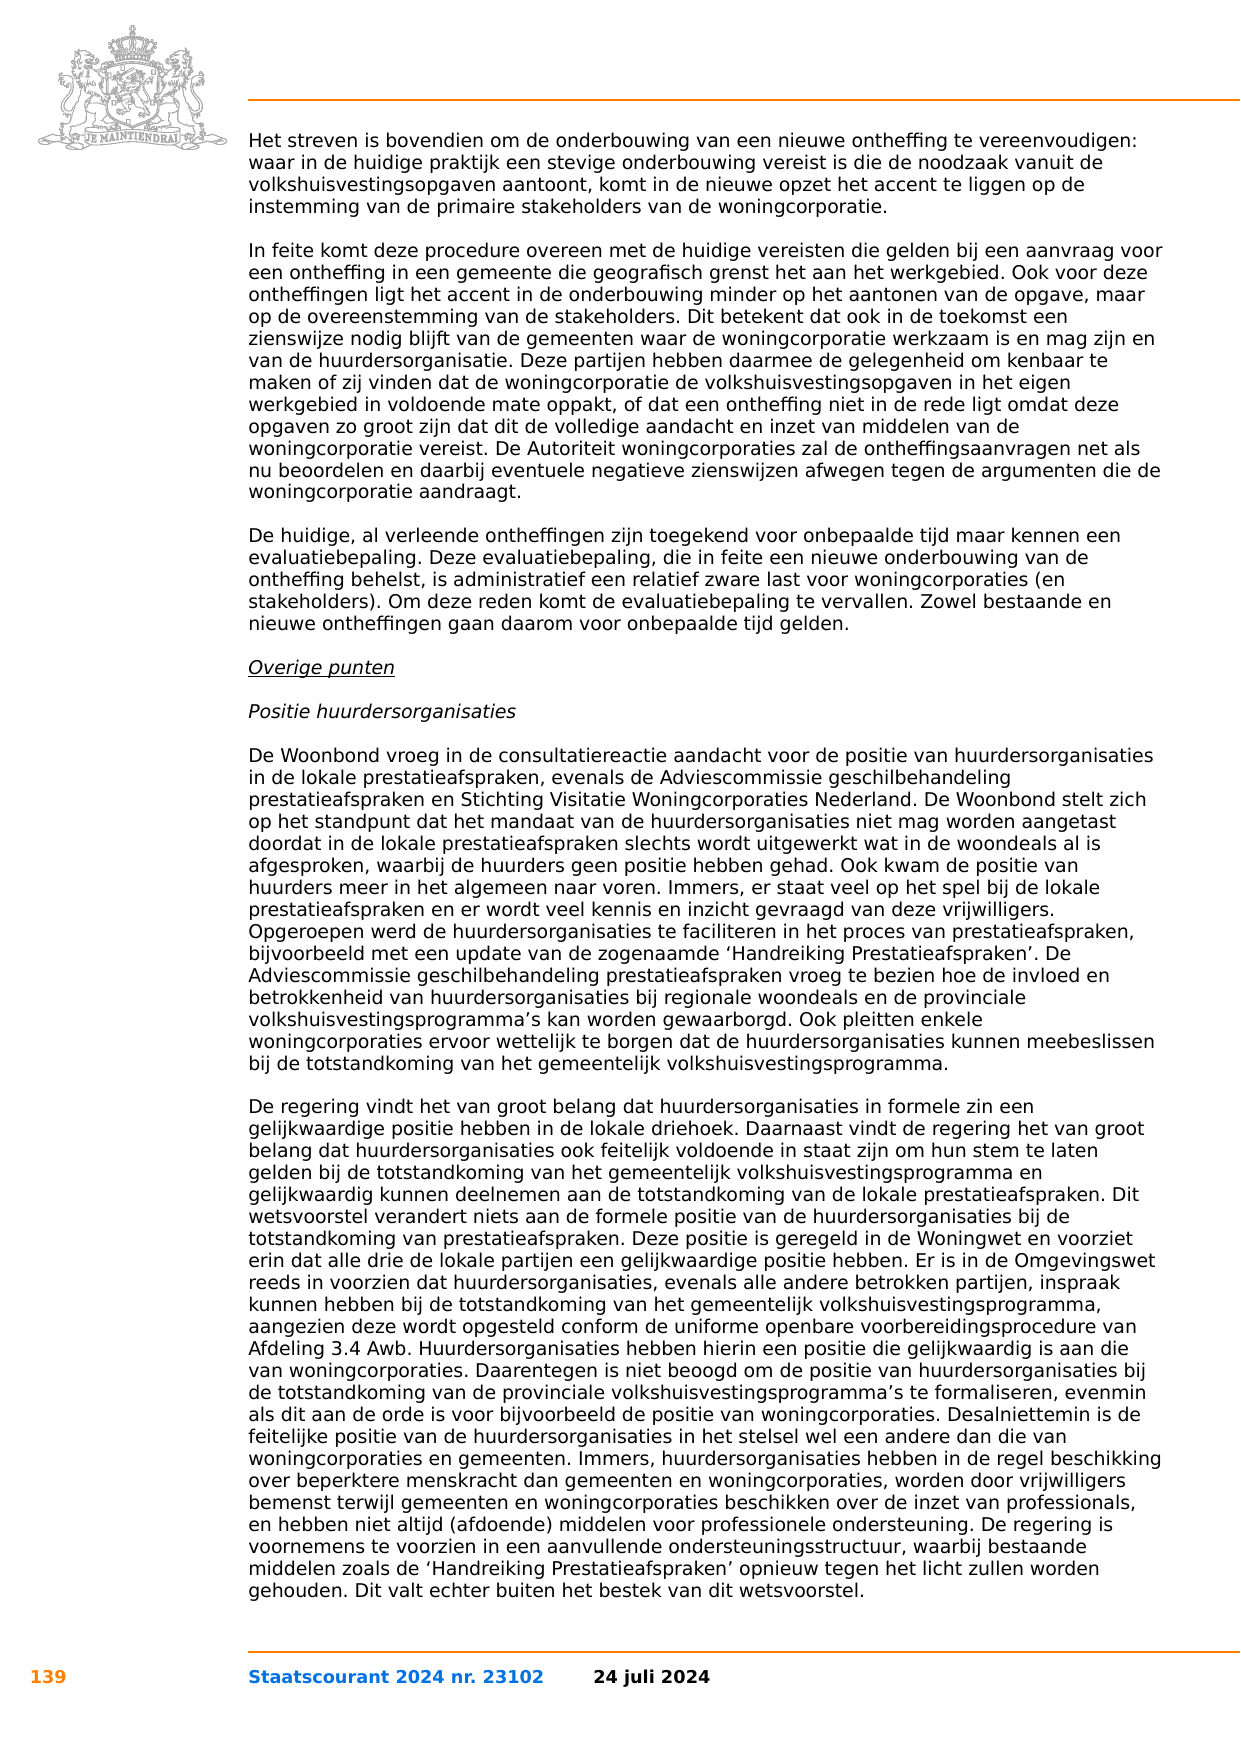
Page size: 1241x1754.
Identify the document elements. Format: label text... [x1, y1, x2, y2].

text De huidige, al verleende ontheffingen zijn toegekend voor onbepaalde tijd maar kennen een evaluatiebepaling. Deze evaluatiebepaling, die in feite een nieuwe onderbouwing van de ontheffing behelst, is administratief een relatief zware last voor woningcorporaties (en stakeholders). Om deze reden komt de evaluatiebepaling te vervallen. Zowel bestaande en nieuwe ontheffingen gaan daarom voor onbepaalde tijd gelden. [248, 525, 1163, 635]
text De Woonbond vroeg in de consultatiereactie aandacht voor de positie van huurdersorganisaties in de lokale prestatieafspraken, evenals de Adviescommissie geschilbehandeling prestatieafspraken en Stichting Visitatie Woningcorporaties Nederland. De Woonbond stelt zich op het standpunt dat het mandaat van de huurdersorganisaties niet mag worden aangetast doordat in de lokale prestatieafspraken slechts wordt uitgewerkt wat in de woondeals al is afgesproken, waarbij de huurders geen positie hebben gehad. Ook kwam de positie van huurders meer in het algemeen naar voren. Immers, er staat veel op het spel bij de lokale prestatieafspraken en er wordt veel kennis en inzicht gevraagd van deze vrijwilligers. Opgeroepen werd de huurdersorganisaties te faciliteren in het proces van prestatieafspraken, bijvoorbeeld met een update van de zogenaamde ‘Handreiking Prestatieafspraken’. De Adviescommissie geschilbehandeling prestatieafspraken vroeg te bezien hoe de invloed en betrokkenheid van huurdersorganisaties bij regionale woondeals en de provinciale volkshuisvestingsprogramma’s kan worden gewaarborgd. Ook pleitten enkele woningcorporaties ervoor wettelijk te borgen dat de huurdersorganisaties kunnen meebeslissen bij de totstandkoming van het gemeentelijk volkshuisvestingsprogramma. [248, 745, 1163, 1074]
picture [38, 25, 227, 150]
subtitle Positie huurdersorganisaties [248, 701, 1163, 723]
text In feite komt deze procedure overeen met de huidige vereisten die gelden bij een aanvraag voor een ontheffing in een gemeente die geografisch grenst het aan het werkgebied. Ook voor deze ontheffingen ligt het accent in de onderbouwing minder op het aantonen van de opgave, maar op de overeenstemming van de stakeholders. Dit betekent dat ook in de toekomst een zienswijze nodig blijft van de gemeenten waar de woningcorporatie werkzaam is en mag zijn en van de huurdersorganisatie. Deze partijen hebben daarmee de gelegenheid om kenbaar te maken of zij vinden dat de woningcorporatie de volkshuisvestingsopgaven in het eigen werkgebied in voldoende mate oppakt, of dat een ontheffing niet in de rede ligt omdat deze opgaven zo groot zijn dat dit de volledige aandacht en inzet van middelen van de woningcorporatie vereist. De Autoriteit woningcorporaties zal de ontheffingsaanvragen net als nu beoordelen en daarbij eventuele negatieve zienswijzen afwegen tegen de argumenten die de woningcorporatie aandraagt. [248, 240, 1163, 503]
text De regering vindt het van groot belang dat huurdersorganisaties in formele zin een gelijkwaardige positie hebben in de lokale driehoek. Daarnaast vindt de regering het van groot belang dat huurdersorganisaties ook feitelijk voldoende in staat zijn om hun stem te laten gelden bij de totstandkoming van het gemeentelijk volkshuisvestingsprogramma en gelijkwaardig kunnen deelnemen aan de totstandkoming van de lokale prestatieafspraken. Dit wetsvoorstel verandert niets aan de formele positie van de huurdersorganisaties bij de totstandkoming van prestatieafspraken. Deze positie is geregeld in de Woningwet en voorziet erin dat alle drie de lokale partijen een gelijkwaardige positie hebben. Er is in de Omgevingswet reeds in voorzien dat huurdersorganisaties, evenals alle andere betrokken partijen, inspraak kunnen hebben bij de totstandkoming van het gemeentelijk volkshuisvestingsprogramma, aangezien deze wordt opgesteld conform de uniforme openbare voorbereidingsprocedure van Afdeling 3.4 Awb. Huurdersorganisaties hebben hierin een positie die gelijkwaardig is aan die van woningcorporaties. Daarentegen is niet beoogd om de positie van huurdersorganisaties bij de totstandkoming van de provinciale volkshuisvestingsprogramma’s te formaliseren, evenmin als dit aan de orde is voor bijvoorbeeld de positie van woningcorporaties. Desalniettemin is de feitelijke positie van de huurdersorganisaties in het stelsel wel een andere dan die van woningcorporaties en gemeenten. Immers, huurdersorganisaties hebben in de regel beschikking over beperktere menskracht dan gemeenten en woningcorporaties, worden door vrijwilligers bemenst terwijl gemeenten en woningcorporaties beschikken over de inzet van professionals, en hebben niet altijd (afdoende) middelen voor professionele ondersteuning. De regering is voornemens te voorzien in een aanvullende ondersteuningsstructuur, waarbij bestaande middelen zoals de ‘Handreiking Prestatieafspraken’ opnieuw tegen het licht zullen worden gehouden. Dit valt echter buiten het bestek van dit wetsvoorstel. [248, 1096, 1163, 1602]
text Het streven is bovendien om de onderbouwing van een nieuwe ontheffing te vereenvoudigen: waar in de huidige praktijk een stevige onderbouwing vereist is die de noodzaak vanuit de volkshuisvestingsopgaven aantoont, komt in de nieuwe opzet het accent te liggen op de instemming van de primaire stakeholders van de woningcorporatie. [248, 130, 1163, 218]
subtitle Overige punten [248, 657, 1163, 679]
